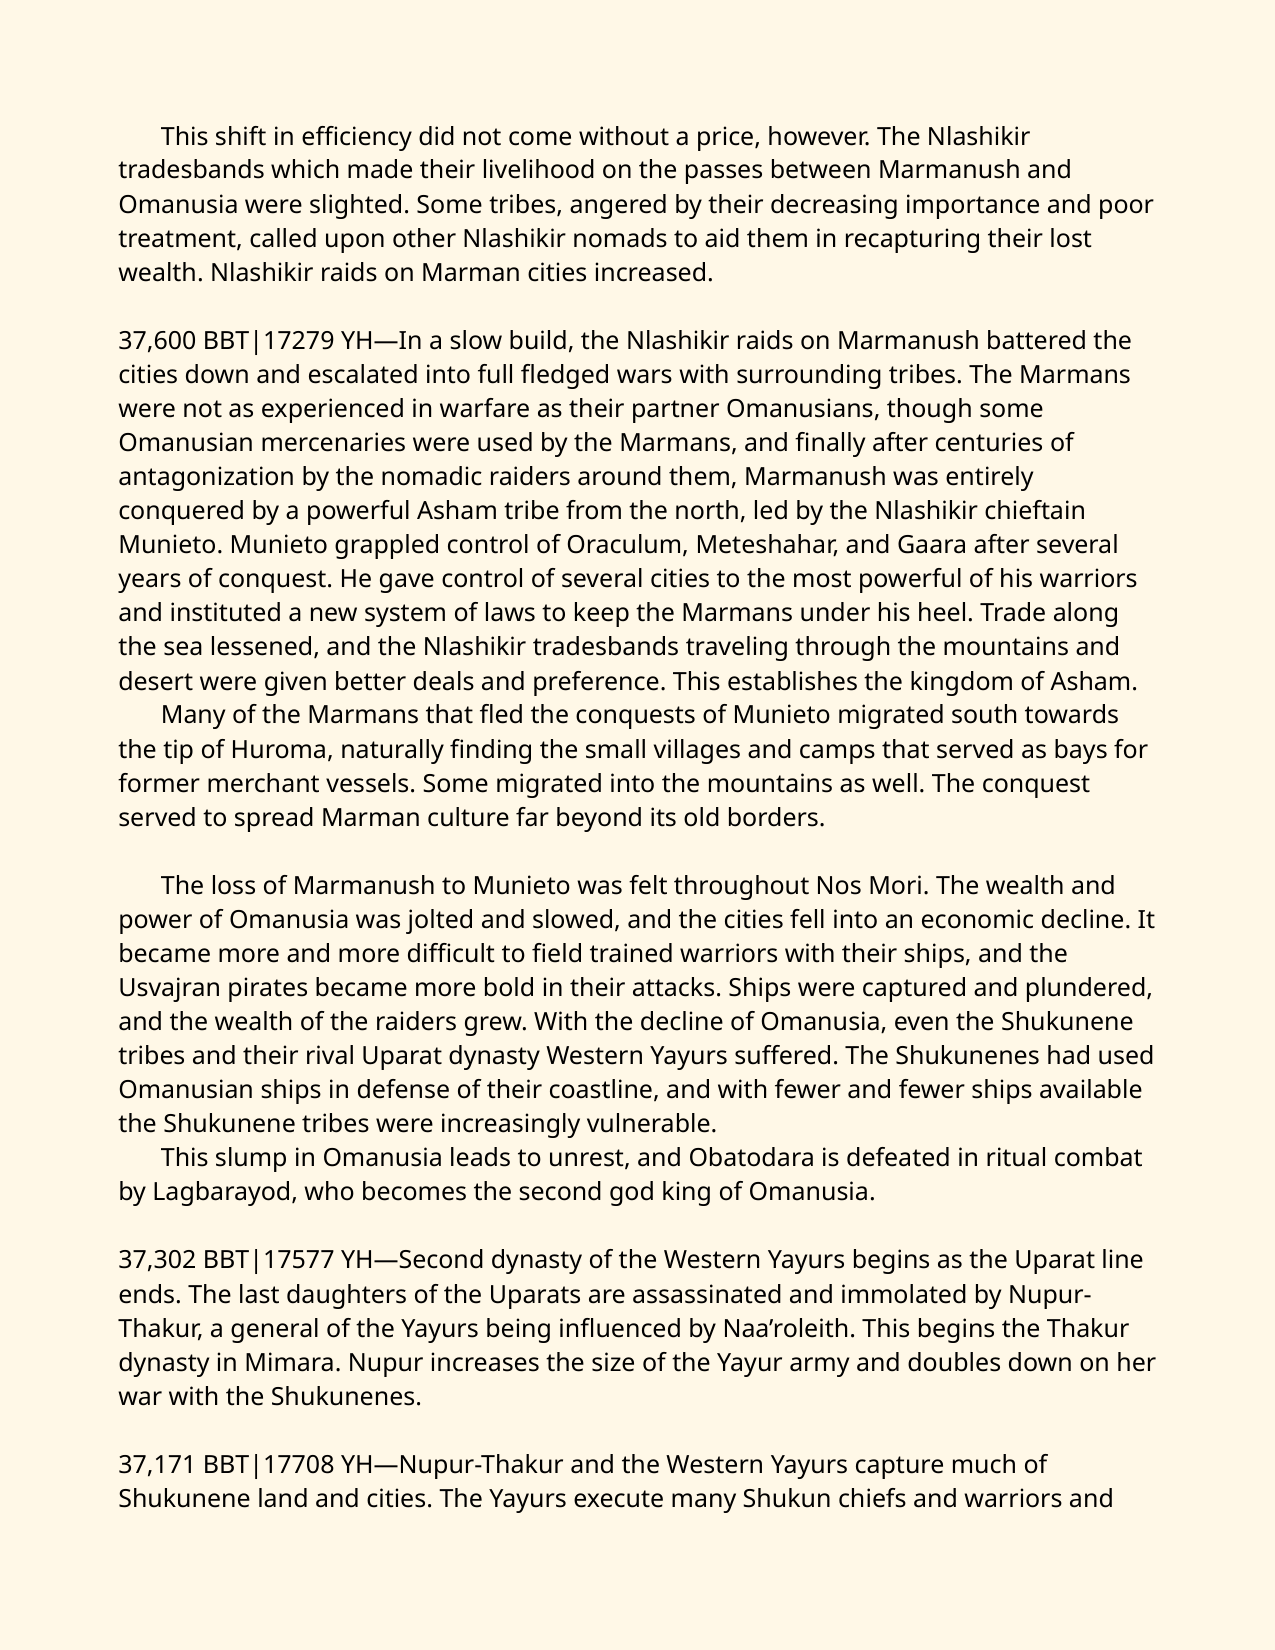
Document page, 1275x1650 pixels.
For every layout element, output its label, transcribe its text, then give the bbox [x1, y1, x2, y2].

text 37,600 BBT|17279 YH—In a slow build, the Nlashikir raids on Marmanush battered the cities down and escalated into full fledged wars with surrounding tribes. The Marmans were not as experienced in warfare as their partner Omanusians, though some Omanusian mercenaries were used by the Marmans, and finally after centuries of antagonization by the nomadic raiders around them, Marmanush was entirely conquered by a powerful Asham tribe from the north, led by the Nlashikir chieftain Munieto. Munieto grappled control of Oraculum, Meteshahar, and Gaara after several years of conquest. He gave control of several cities to the most powerful of his warriors and instituted a new system of laws to keep the Marmans under his heel. Trade along the sea lessened, and the Nlashikir tradesbands traveling through the mountains and desert were given better deals and preference. This establishes the kingdom of Asham. [118, 322, 1157, 697]
text This shift in efficiency did not come without a price, however. The Nlashikir tradesbands which made their livelihood on the passes between Marmanush and Omanusia were slighted. Some tribes, angered by their decreasing importance and poor treatment, called upon other Nlashikir nomads to aid them in recapturing their lost wealth. Nlashikir raids on Marman cities increased. [118, 118, 1157, 288]
text This slump in Omanusia leads to unrest, and Obatodara is defeated in ritual combat by Lagbarayod, who becomes the second god king of Omanusia. [118, 1140, 1157, 1208]
text Many of the Marmans that fled the conquests of Munieto migrated south towards the tip of Huroma, naturally finding the small villages and camps that served as bays for former merchant vessels. Some migrated into the mountains as well. The conquest served to spread Marman culture far beyond its old borders. [118, 697, 1157, 833]
text The loss of Marmanush to Munieto was felt throughout Nos Mori. The wealth and power of Omanusia was jolted and slowed, and the cities fell into an economic decline. It became more and more difficult to field trained warriors with their ships, and the Usvajran pirates became more bold in their attacks. Ships were captured and plundered, and the wealth of the raiders grew. With the decline of Omanusia, even the Shukunene tribes and their rival Uparat dynasty Western Yayurs suffered. The Shukunenes had used Omanusian ships in defense of their coastline, and with fewer and fewer ships available the Shukunene tribes were increasingly vulnerable. [118, 867, 1157, 1140]
text 37,302 BBT|17577 YH—Second dynasty of the Western Yayurs begins as the Uparat line ends. The last daughters of the Uparats are assassinated and immolated by Nupur-Thakur, a general of the Yayurs being influenced by Naa’roleith. This begins the Thakur dynasty in Mimara. Nupur increases the size of the Yayur army and doubles down on her war with the Shukunenes. [118, 1242, 1157, 1412]
text 37,171 BBT|17708 YH—Nupur-Thakur and the Western Yayurs capture much of Shukunene land and cities. The Yayurs execute many Shukun chiefs and warriors and [118, 1447, 1157, 1515]
